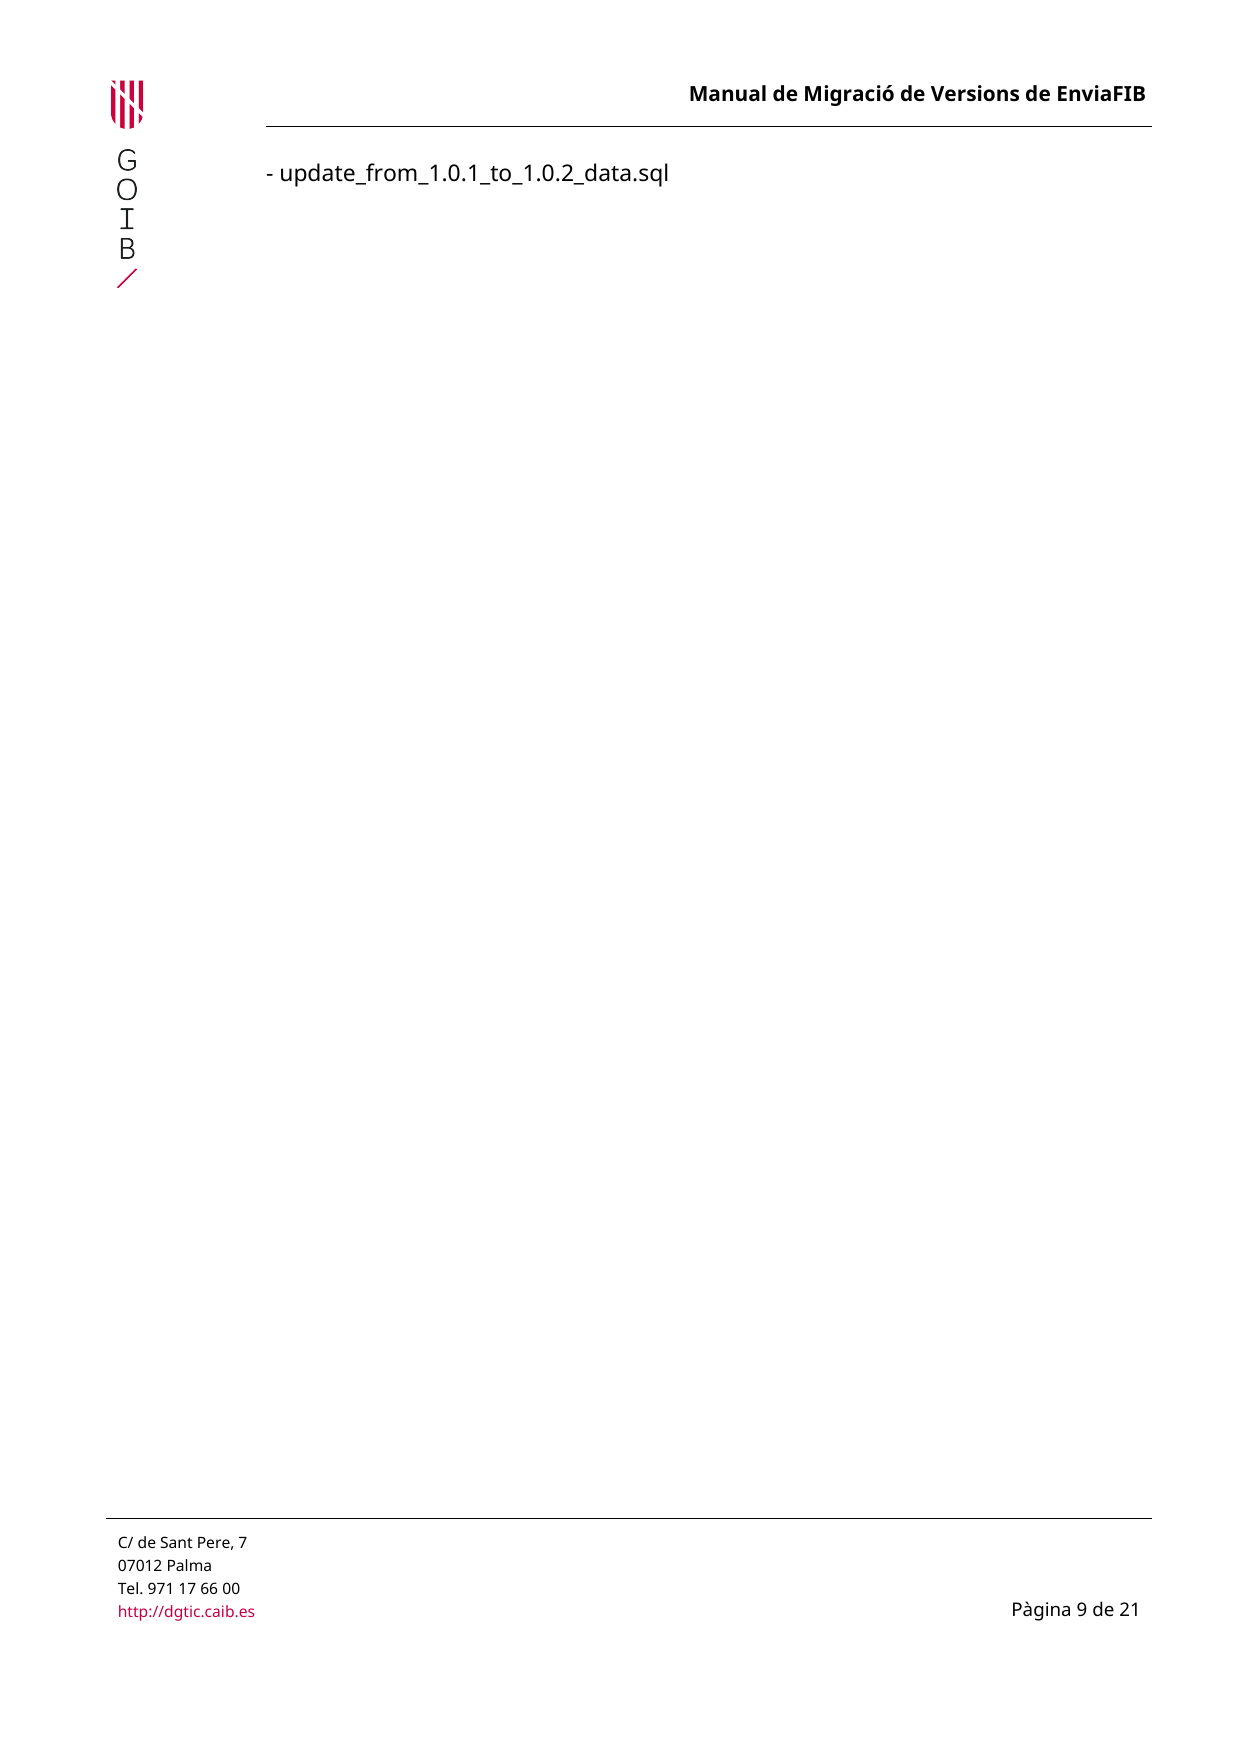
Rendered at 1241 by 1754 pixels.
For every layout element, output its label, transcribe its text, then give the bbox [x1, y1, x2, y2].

picture [82, 57, 172, 319]
text - update_from_1.0.1_to_1.0.2_data.sql [266, 156, 1152, 188]
